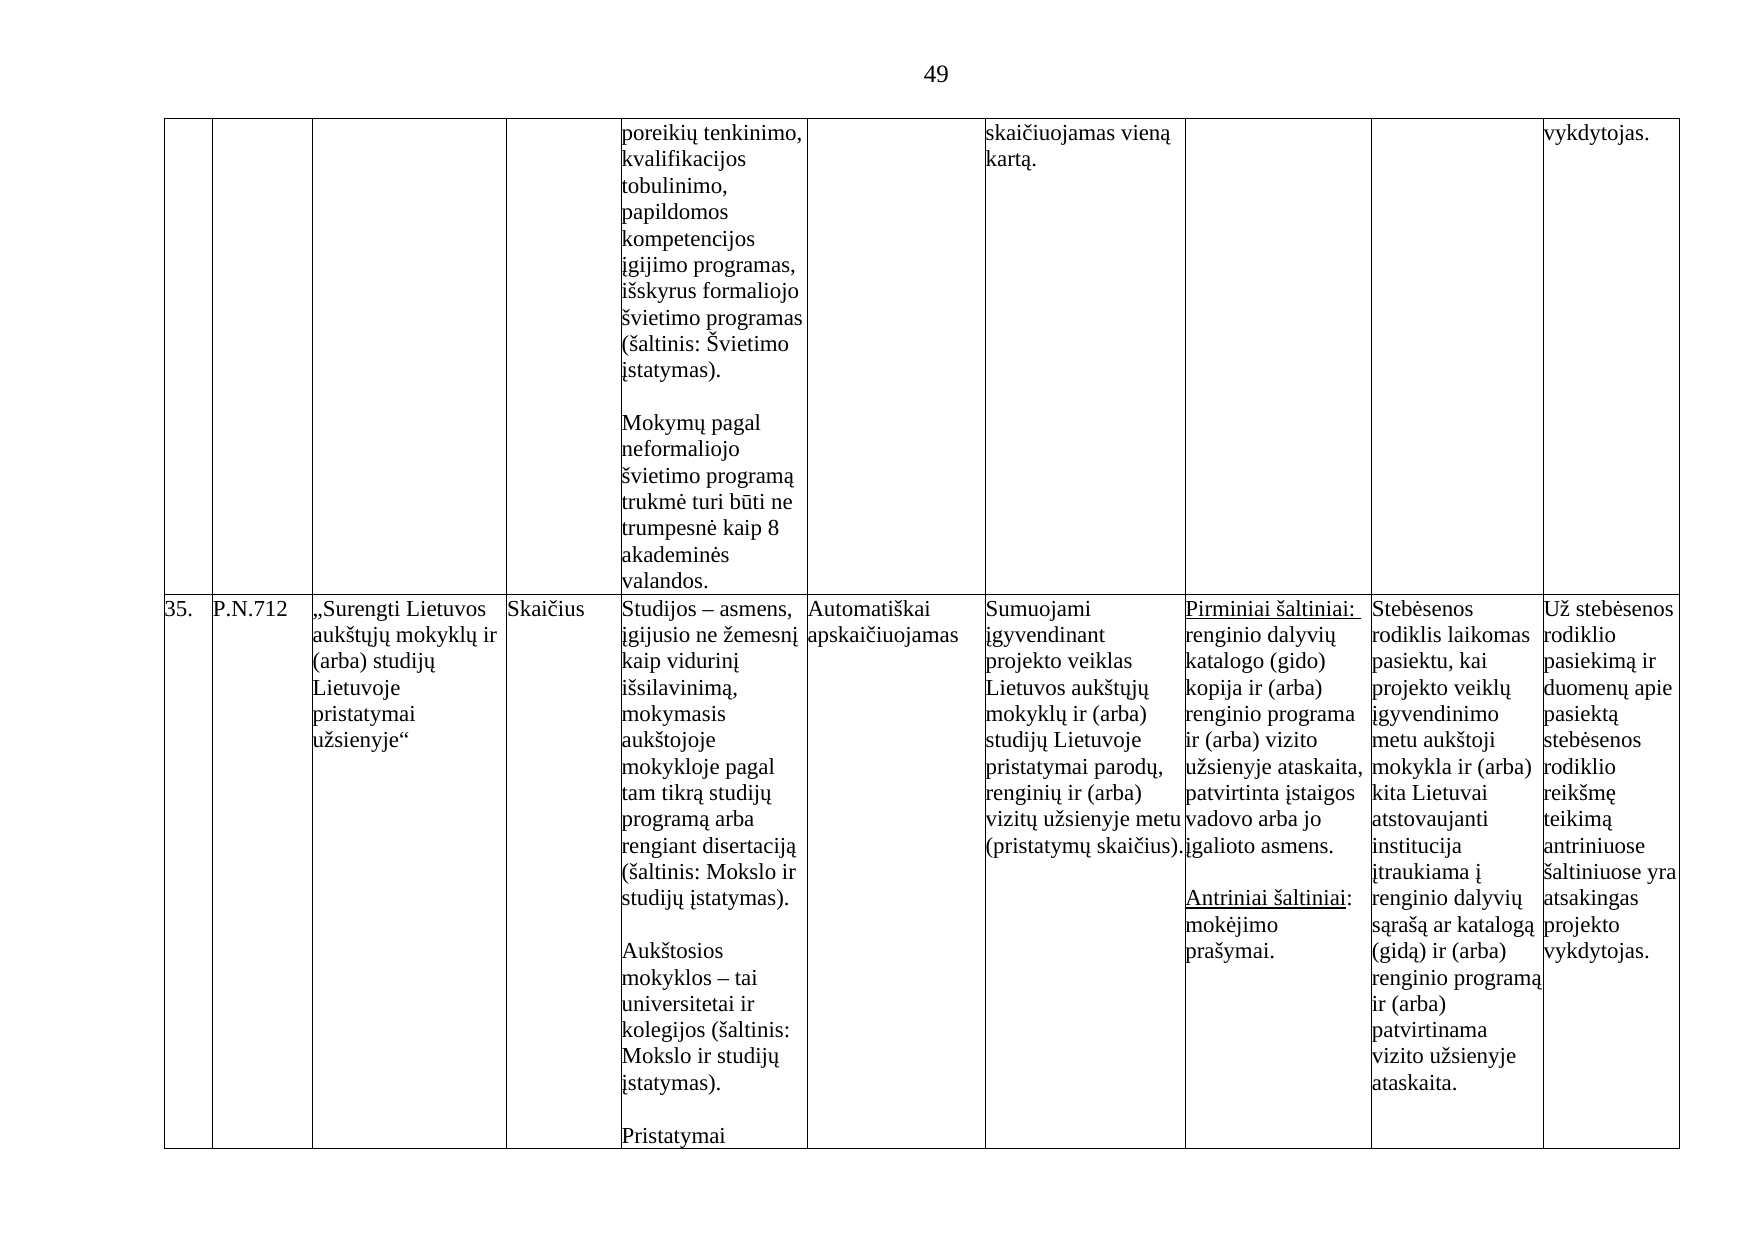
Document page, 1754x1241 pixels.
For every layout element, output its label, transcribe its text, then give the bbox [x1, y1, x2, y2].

table_cell [808, 119, 985, 593]
table_cell Už stebėsenos rodiklio pasiekimą ir duomenų apie pasiektą stebėsenos rodiklio reikšmę teikimą antriniuose šaltiniuose yra atsakingas projekto vykdytojas. [1544, 595, 1679, 1148]
table_cell [1186, 119, 1371, 593]
table_cell Sumuojami įgyvendinant projekto veiklas Lietuvos aukštųjų mokyklų ir (arba) studijų Lietuvoje pristatymai parodų, renginių ir (arba) vizitų užsienyje metu (pristatymų skaičius). [986, 595, 1185, 1148]
table_cell [165, 119, 212, 593]
table_cell skaičiuojamas vieną kartą. [986, 119, 1185, 593]
table_cell Pirminiai šaltiniai: renginio dalyvių katalogo (gido) kopija ir (arba) renginio programa ir (arba) vizito užsienyje ataskaita, patvirtinta įstaigos vadovo arba jo įgalioto asmens. Antriniai šaltiniai: mokėjimo prašymai. [1186, 595, 1371, 1148]
table_cell [313, 119, 506, 593]
table_cell Stebėsenos rodiklis laikomas pasiektu, kai projekto veiklų įgyvendinimo metu aukštoji mokykla ir (arba) kita Lietuvai atstovaujanti institucija įtraukiama į renginio dalyvių sąrašą ar katalogą (gidą) ir (arba) renginio programą ir (arba) patvirtinama vizito užsienyje ataskaita. [1372, 595, 1543, 1148]
table_cell [1372, 119, 1543, 593]
table_cell Automatiškai apskaičiuojamas [808, 595, 985, 1148]
table_cell „Surengti Lietuvos aukštųjų mokyklų ir (arba) studijų Lietuvoje pristatymai užsienyje“ [313, 595, 506, 1148]
table_cell poreikių tenkinimo, kvalifikacijos tobulinimo, papildomos kompetencijos įgijimo programas, išskyrus formaliojo švietimo programas (šaltinis: Švietimo įstatymas). Mokymų pagal neformaliojo švietimo programą trukmė turi būti ne trumpesnė kaip 8 akademinės valandos. [622, 119, 807, 593]
table_cell P.N.712 [213, 595, 312, 1148]
table_cell Skaičius [507, 595, 621, 1148]
table_cell vykdytojas. [1544, 119, 1679, 593]
table_cell Studijos – asmens, įgijusio ne žemesnį kaip vidurinį išsilavinimą, mokymasis aukštojoje mokykloje pagal tam tikrą studijų programą arba rengiant disertaciją (šaltinis: Mokslo ir studijų įstatymas). Aukštosios mokyklos – tai universitetai ir kolegijos (šaltinis: Mokslo ir studijų įstatymas). Pristatymai [622, 595, 807, 1148]
table_cell [507, 119, 621, 593]
table_cell [213, 119, 312, 593]
table_cell 35. [165, 595, 212, 1148]
